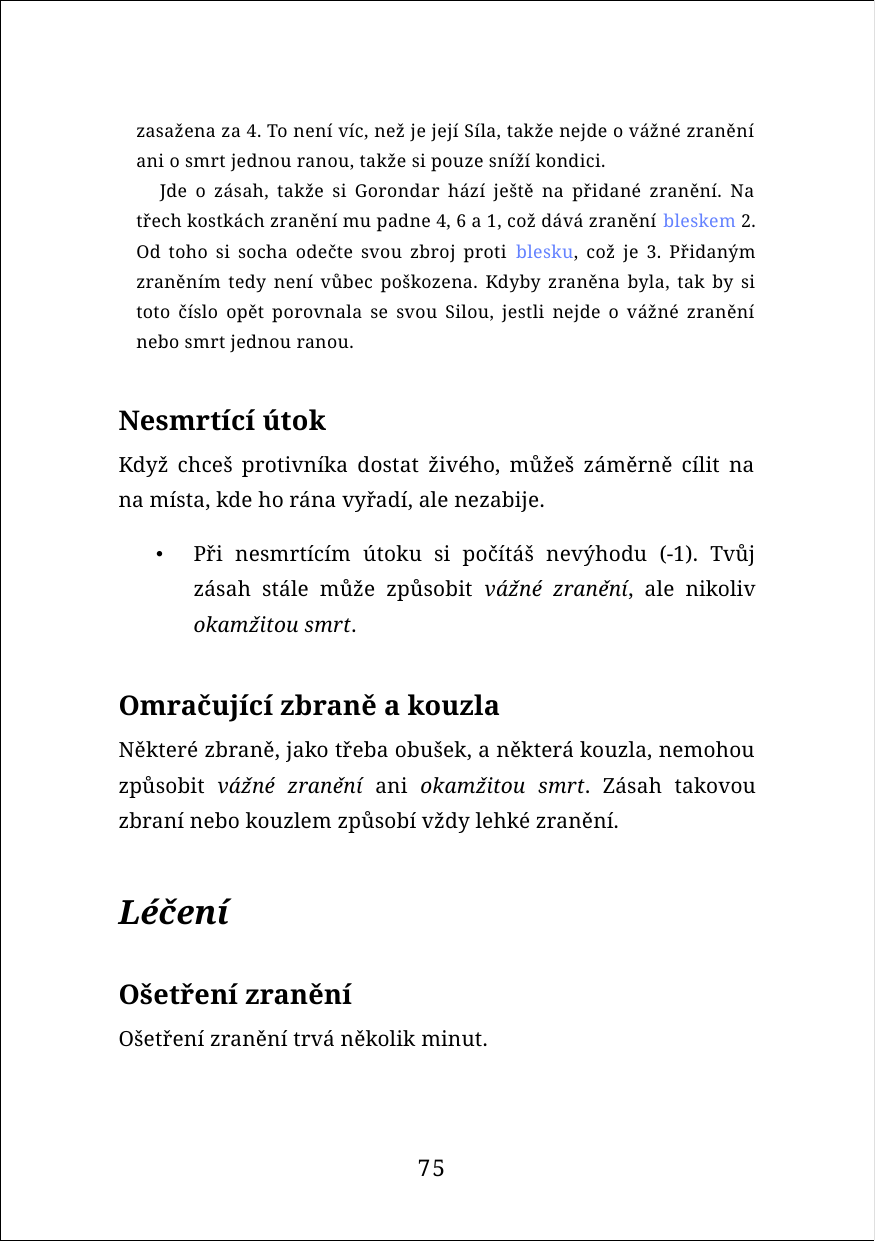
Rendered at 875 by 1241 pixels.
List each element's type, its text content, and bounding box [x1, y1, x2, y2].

text Některé zbraně, jako třeba obušek, a některá kouzla, nemohou způsobit vážné zranění ani okamžitou smrt. Zásah takovou zbraní nebo kouzlem způsobí vždy lehké zranění. [118, 735, 756, 835]
subtitle Omračující zbraně a kouzla [118, 687, 756, 723]
text Ošetření zranění trvá několik minut. [118, 1024, 756, 1053]
subtitle Ošetření zranění [118, 976, 756, 1013]
text Když chceš protivníka dostat živého, můžeš záměrně cílit na na místa, kde ho rána vyřadí, ale nezabije. [118, 450, 756, 514]
text zasažena za 4. To není víc, než je její Síla, takže nejde o vážné zranění ani o smrt jednou ranou, takže si pouze sníží kondici. Jde o zásah, takže si Gorondar hází ještě na přidané zranění. Na třech kostkách zranění mu padne 4, 6 a 1, což dává zranění bleskem 2. Od toho si socha odečte svou zbroj proti blesku, což je 3. Přidaným zraněním tedy není vůbec poškozena. Kdyby zraněna byla, tak by si toto číslo opět porovnala se svou Silou, jestli nejde o vážné zranění nebo smrt jednou ranou. [136, 118, 756, 354]
list Při nesmrtícím útoku si počítáš nevýhodu (-1). Tvůj zásah stále může způsobit vážné zranění, ale nikoliv okamžitou smrt. [156, 539, 756, 638]
subtitle Nesmrtící útok [118, 401, 756, 438]
subtitle Léčení [118, 889, 756, 934]
